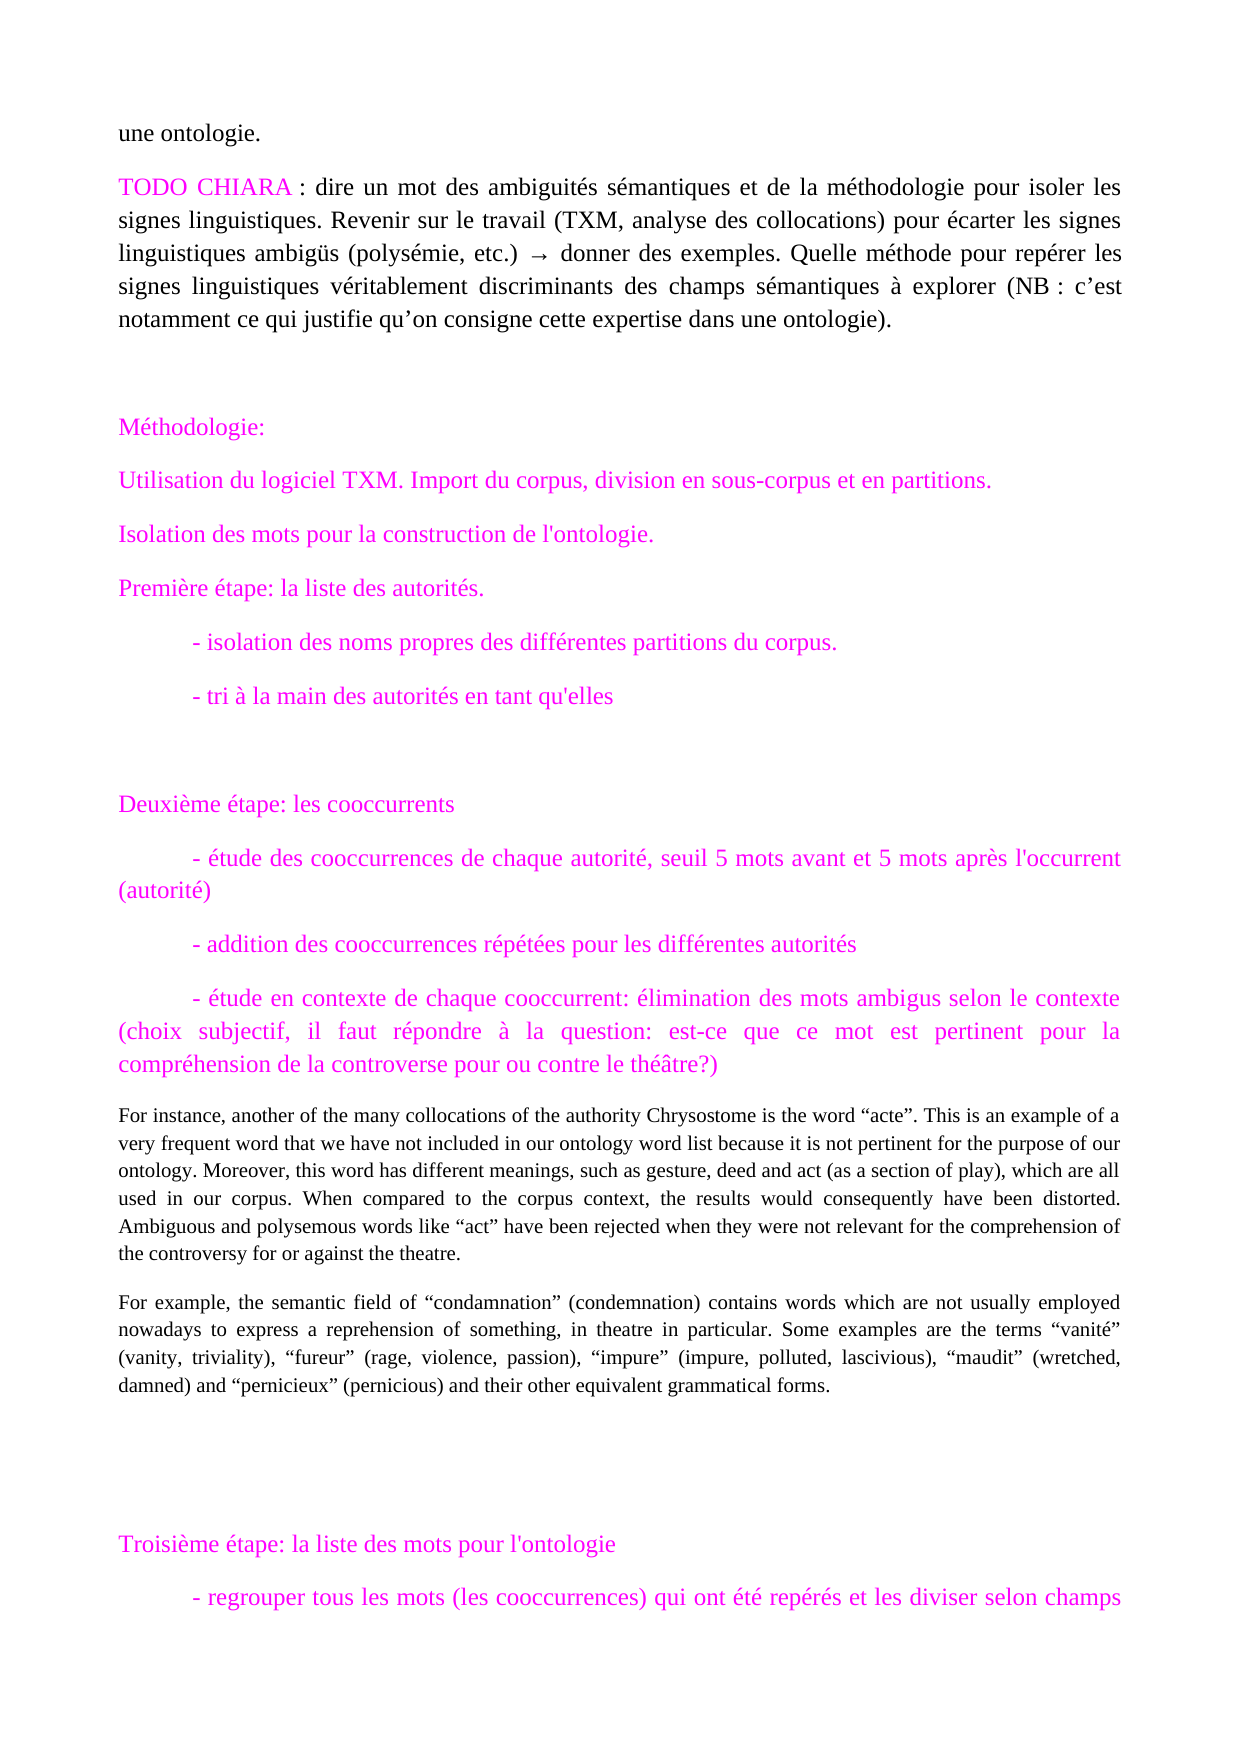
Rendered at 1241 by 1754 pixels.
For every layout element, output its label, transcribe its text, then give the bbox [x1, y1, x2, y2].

text - tri à la main des autorités en tant qu'elles [118, 681, 1122, 710]
text For instance, another of the many collocations of the authority Chrysostome is the word “acte”. This is an example of a very frequent word that we have not included in our ontology word list because it is not pertinent for the purpose of our ontology. Moreover, this word has different meanings, such as gesture, deed and act (as a section of play), which are all used in our corpus. When compared to the corpus context, the results would consequently have been distorted. Ambiguous and polysemous words like “act” have been rejected when they were not relevant for the comprehension of the controversy for or against the theatre. [118, 1103, 1122, 1265]
text - addition des cooccurrences répétées pour les différentes autorités [118, 929, 1122, 958]
text Troisième étape: la liste des mots pour l'ontologie [118, 1529, 1122, 1557]
text - étude en contexte de chaque cooccurrent: élimination des mots ambigus selon le contexte (choix subjectif, il faut répondre à la question: est-ce que ce mot est pertinent pour la compréhension de la controverse pour ou contre le théâtre?) [118, 983, 1122, 1078]
text - regrouper tous les mots (les cooccurrences) qui ont été repérés et les diviser selon champs [118, 1582, 1122, 1611]
text Utilisation du logiciel TXM. Import du corpus, division en sous-corpus et en partitions. [118, 466, 1122, 494]
text Première étape: la liste des autorités. [118, 573, 1122, 602]
text - étude des cooccurrences de chaque autorité, seuil 5 mots avant et 5 mots après l'occurrent (autorité) [118, 843, 1122, 904]
text For example, the semantic field of “condamnation” (condemnation) contains words which are not usually employed nowadays to express a reprehension of something, in theatre in particular. Some examples are the terms “vanité” (vanity, triviality), “fureur” (rage, violence, passion), “impure” (impure, polluted, lascivious), “maudit” (wretched, damned) and “pernicieux” (pernicious) and their other equivalent grammatical forms. [118, 1290, 1122, 1397]
text - isolation des noms propres des différentes partitions du corpus. [118, 627, 1122, 656]
text Méthodologie: [118, 412, 1122, 441]
text Deuxième étape: les cooccurrents [118, 789, 1122, 817]
text Isolation des mots pour la construction de l'ontologie. [118, 519, 1122, 548]
text une ontologie. [118, 118, 1122, 147]
text TODO CHIARA : dire un mot des ambiguités sémantiques et de la méthodologie pour isoler les signes linguistiques. Revenir sur le travail (TXM, analyse des collocations) pour écarter les signes linguistiques ambigüs (polysémie, etc.) → donner des exemples. Quelle méthode pour repérer les signes linguistiques véritablement discriminants des champs sémantiques à explorer (NB : c’est notamment ce qui justifie qu’on consigne cette expertise dans une ontologie). [118, 172, 1122, 333]
